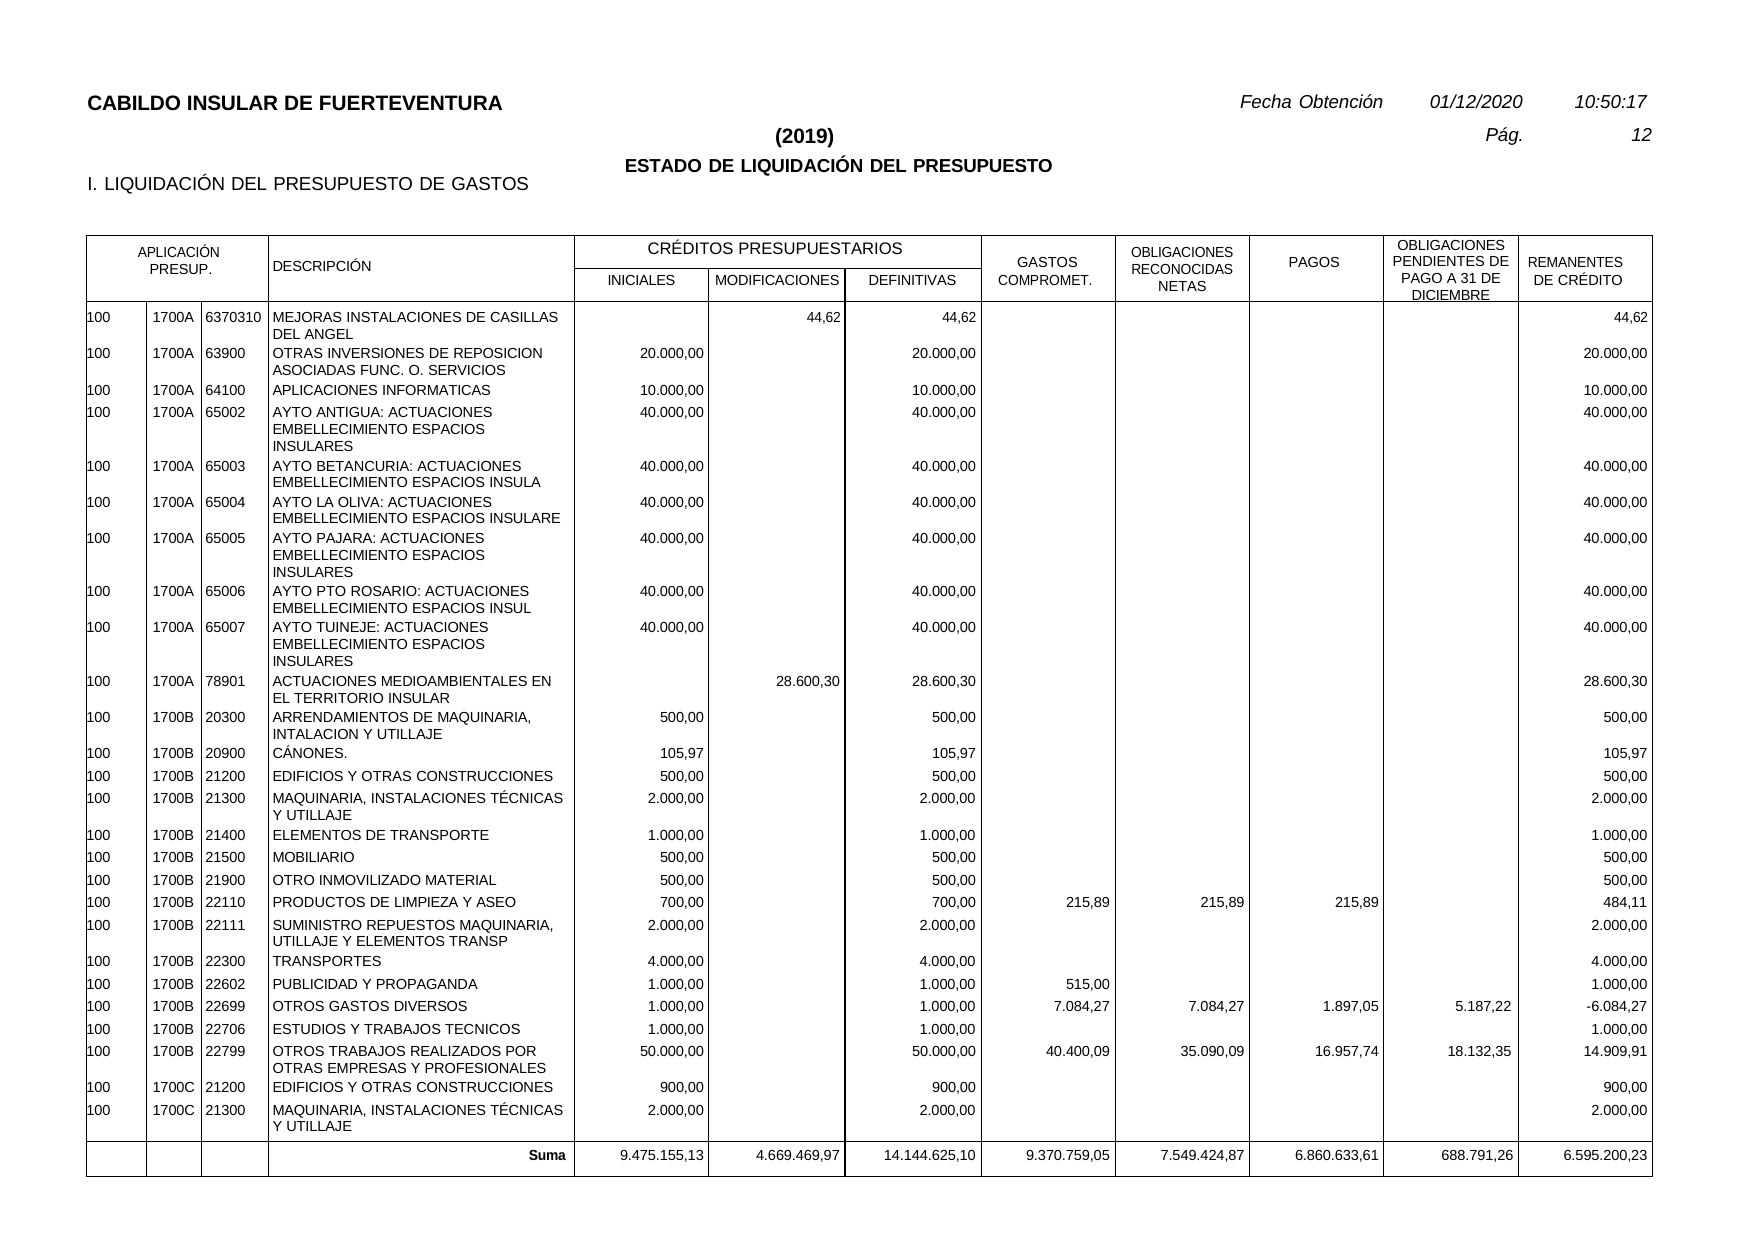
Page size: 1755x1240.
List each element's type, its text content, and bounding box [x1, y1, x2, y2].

table_cell 700,00 [575, 891, 708, 913]
table_cell EL TERRITORIO INSULAR [269, 689, 574, 707]
table_cell 20.000,00 [575, 302, 708, 362]
table_cell 105,97 [575, 744, 708, 764]
table_cell 900,00 [846, 1078, 981, 1098]
table_cell 78901 [202, 671, 268, 689]
table_cell 100 [87, 744, 146, 764]
table_cell [709, 380, 844, 401]
table_cell 1.000,00 [846, 825, 981, 846]
table_cell [87, 1060, 146, 1077]
table_cell [846, 725, 981, 743]
table_cell [202, 438, 268, 456]
table_cell [202, 933, 268, 951]
table_cell 40.000,00 [575, 581, 708, 599]
table_cell [87, 474, 146, 492]
table_cell [202, 653, 268, 671]
table_cell MAQUINARIA, INSTALACIONES TÉCNICAS [269, 787, 574, 807]
table_cell [846, 933, 981, 951]
table_cell 100 [87, 707, 146, 725]
table_cell 2.000,00 [575, 913, 708, 933]
table_cell 1700B [147, 1040, 201, 1059]
table_cell [87, 563, 146, 581]
table_cell [1250, 1017, 1383, 1040]
table_cell 100 [87, 846, 146, 868]
table_cell 100 [87, 618, 146, 636]
table_cell 40.000,00 [575, 401, 708, 420]
table_header OBLIGACIONES PENDIENTES DE PAGO A 31 DE DICIEMBRE [1384, 236, 1518, 301]
table_cell [147, 420, 201, 437]
table_cell [1519, 546, 1652, 563]
table_cell [575, 689, 708, 707]
table_cell [709, 510, 844, 528]
table_cell [846, 420, 981, 437]
table_cell 40.000,00 [1519, 528, 1652, 546]
table_cell 1.000,00 [846, 1017, 981, 1040]
table_cell 20.000,00 [1519, 344, 1652, 362]
table_cell 7.549.424,87 [1116, 1142, 1249, 1176]
table_cell 1700A [147, 492, 201, 510]
table_cell 1700B [147, 787, 201, 807]
table_cell [87, 1142, 146, 1176]
table_cell [147, 1142, 201, 1176]
table_cell [846, 636, 981, 653]
table_cell [846, 689, 981, 707]
table_cell [87, 689, 146, 707]
table_cell 21200 [202, 1078, 268, 1098]
table_cell [147, 636, 201, 653]
table_cell 40.000,00 [846, 401, 981, 420]
table_cell [147, 325, 201, 344]
table_cell 1700A [147, 380, 201, 401]
table_cell [846, 325, 981, 344]
table_cell [846, 510, 981, 528]
table_cell 215,89 [1116, 302, 1249, 913]
table_cell 100 [87, 951, 146, 972]
table_cell 40.000,00 [1519, 581, 1652, 599]
table_cell 1700B [147, 765, 201, 787]
table_header REMANENTES DE CRÉDITO [1519, 236, 1652, 301]
table_cell 6.860.633,61 [1250, 1142, 1383, 1176]
table_cell 100 [87, 1078, 146, 1098]
table_cell [1519, 725, 1652, 743]
table_cell 500,00 [575, 868, 708, 891]
table_cell [1519, 563, 1652, 581]
table_cell [1250, 951, 1383, 972]
table_cell 21400 [202, 825, 268, 846]
table_cell AYTO TUINEJE: ACTUACIONES [269, 618, 574, 636]
table_cell [575, 671, 708, 689]
table_cell [575, 933, 708, 951]
table_cell 105,97 [846, 744, 981, 764]
table_cell 44,62 [709, 302, 844, 325]
table_cell [1519, 933, 1652, 951]
table_cell [1519, 653, 1652, 671]
table_cell [147, 438, 201, 456]
table_cell [575, 636, 708, 653]
table_cell 1.000,00 [1519, 1017, 1652, 1040]
table_cell [709, 618, 844, 636]
table_cell [846, 563, 981, 581]
table_cell [87, 325, 146, 344]
table_cell [202, 563, 268, 581]
table_cell 100 [87, 380, 146, 401]
table_cell 100 [87, 891, 146, 913]
table_cell MEJORAS INSTALACIONES DE CASILLAS [269, 302, 574, 325]
table_cell 215,89 [982, 302, 1115, 913]
table_cell [846, 362, 981, 380]
table_cell 500,00 [846, 846, 981, 868]
table_cell 21200 [202, 765, 268, 787]
table_cell 1.000,00 [846, 972, 981, 995]
table_cell 20900 [202, 744, 268, 764]
table_cell 65005 [202, 528, 268, 546]
table_cell 100 [87, 344, 146, 362]
table_cell 4.669.469,97 [709, 1142, 844, 1176]
table_cell 500,00 [1519, 765, 1652, 787]
table_cell 515,00 [982, 972, 1115, 995]
table_cell 14.909,91 [1519, 1040, 1652, 1059]
table_cell Y UTILLAJE [269, 1118, 574, 1141]
table_cell 1.000,00 [575, 972, 708, 995]
table_cell DEFINITIVAS [846, 269, 981, 301]
table_cell EMBELLECIMIENTO ESPACIOS INSUL [269, 600, 574, 618]
table_cell [202, 689, 268, 707]
table_cell 1700B [147, 707, 201, 725]
table_cell 1700B [147, 846, 201, 868]
table_cell 1.000,00 [1519, 972, 1652, 995]
table_cell [575, 563, 708, 581]
table_cell 16.957,74 [1250, 1040, 1383, 1141]
table_cell 1700C [147, 1098, 201, 1141]
table_cell [709, 492, 844, 510]
table_cell 65007 [202, 618, 268, 636]
table_cell [846, 653, 981, 671]
table_cell [982, 951, 1115, 972]
table_cell 44,62 [846, 302, 981, 325]
table_cell 40.000,00 [1519, 456, 1652, 474]
table_cell [575, 725, 708, 743]
table_cell 40.000,00 [575, 618, 708, 636]
table_cell PRODUCTOS DE LIMPIEZA Y ASEO [269, 891, 574, 913]
table_cell EDIFICIOS Y OTRAS CONSTRUCCIONES [269, 1078, 574, 1098]
table_cell [87, 653, 146, 671]
table_cell [709, 456, 844, 474]
table_cell 100 [87, 1040, 146, 1059]
table_cell [202, 474, 268, 492]
table_cell [1519, 1060, 1652, 1077]
table_header OBLIGACIONES RECONOCIDAS NETAS [1116, 236, 1249, 301]
table_cell 40.400,09 [982, 1040, 1115, 1141]
table_cell ESTUDIOS Y TRABAJOS TECNICOS [269, 1017, 574, 1040]
table_cell 105,97 [1519, 744, 1652, 764]
table_cell MAQUINARIA, INSTALACIONES TÉCNICAS [269, 1098, 574, 1118]
table_cell [575, 420, 708, 437]
table_cell SUMINISTRO REPUESTOS MAQUINARIA, [269, 913, 574, 933]
table_cell 40.000,00 [1519, 618, 1652, 636]
table_cell [147, 563, 201, 581]
table_cell [202, 510, 268, 528]
table_cell 500,00 [1519, 868, 1652, 891]
table_cell MOBILIARIO [269, 846, 574, 868]
table_cell 4.000,00 [575, 951, 708, 972]
table_cell 50.000,00 [846, 1040, 981, 1059]
table_cell 500,00 [846, 868, 981, 891]
table_cell 500,00 [1519, 707, 1652, 725]
table_cell [1519, 689, 1652, 707]
table_cell 22706 [202, 1017, 268, 1040]
table_cell 100 [87, 302, 146, 325]
table_cell [575, 807, 708, 825]
table_cell 65006 [202, 581, 268, 599]
table_cell 7.084,27 [982, 995, 1115, 1017]
table_cell OTRAS EMPRESAS Y PROFESIONALES [269, 1060, 574, 1077]
table_cell [709, 563, 844, 581]
table_cell 2.000,00 [575, 1098, 708, 1141]
table_cell [575, 510, 708, 528]
table_cell [709, 653, 844, 671]
table_cell [202, 807, 268, 825]
table_cell OTRAS INVERSIONES DE REPOSICION [269, 344, 574, 362]
table_cell 1700B [147, 972, 201, 995]
table_cell 1.897,05 [1250, 995, 1383, 1017]
table_cell 21500 [202, 846, 268, 868]
table_cell [1250, 933, 1383, 951]
table_cell 1700C [147, 1078, 201, 1098]
table_cell [709, 325, 844, 344]
table_cell 100 [87, 528, 146, 546]
table_cell [87, 600, 146, 618]
table_cell 100 [87, 456, 146, 474]
table_cell 1700B [147, 744, 201, 764]
table_cell [147, 689, 201, 707]
table_cell 2.000,00 [1519, 787, 1652, 807]
table_cell [709, 581, 844, 599]
table_cell 20300 [202, 707, 268, 725]
table_cell 1700B [147, 1017, 201, 1040]
table_cell 2.000,00 [575, 787, 708, 807]
table_cell 1700A [147, 401, 201, 420]
table_cell 1700A [147, 618, 201, 636]
table_cell 1700B [147, 995, 201, 1017]
table_cell 1700B [147, 913, 201, 933]
table_cell 900,00 [1519, 1078, 1652, 1098]
table_cell [575, 438, 708, 456]
table_cell 1.000,00 [575, 995, 708, 1017]
table_cell 9.370.759,05 [982, 1142, 1115, 1176]
table_cell 100 [87, 492, 146, 510]
table_cell [575, 653, 708, 671]
table_cell 40.000,00 [846, 528, 981, 546]
table_cell ARRENDAMIENTOS DE MAQUINARIA, [269, 707, 574, 725]
table_cell 100 [87, 995, 146, 1017]
table_cell 40.000,00 [846, 456, 981, 474]
table_cell [1519, 420, 1652, 437]
table_cell 1700B [147, 868, 201, 891]
table_cell 100 [87, 825, 146, 846]
table_cell [846, 807, 981, 825]
table_cell [575, 362, 708, 380]
table_cell 215,89 [1250, 302, 1383, 913]
table_cell INICIALES [575, 269, 708, 301]
table_cell [202, 636, 268, 653]
table_cell [202, 362, 268, 380]
table_cell 7.084,27 [1116, 995, 1249, 1017]
table_cell AYTO ANTIGUA: ACTUACIONES [269, 401, 574, 420]
table_cell [147, 653, 201, 671]
table_cell EMBELLECIMIENTO ESPACIOS [269, 636, 574, 653]
table_cell [575, 474, 708, 492]
table_cell [87, 510, 146, 528]
table_cell [982, 913, 1115, 933]
table_cell AYTO PAJARA: ACTUACIONES [269, 528, 574, 546]
table_cell 100 [87, 787, 146, 807]
table_cell [202, 546, 268, 563]
table_cell 2.000,00 [846, 1098, 981, 1141]
table_cell 100 [87, 671, 146, 689]
table_cell 22602 [202, 972, 268, 995]
table_cell 10.000,00 [575, 380, 708, 401]
table_cell 22699 [202, 995, 268, 1017]
table_cell [147, 600, 201, 618]
table_cell 22110 [202, 891, 268, 913]
table_cell 65002 [202, 401, 268, 420]
table_header PAGOS [1250, 236, 1383, 301]
table_cell 100 [87, 972, 146, 995]
table_cell [1384, 1017, 1518, 1040]
table_cell EMBELLECIMIENTO ESPACIOS [269, 546, 574, 563]
table_cell 4.000,00 [1519, 951, 1652, 972]
table_cell 1700A [147, 671, 201, 689]
table_cell 500,00 [846, 765, 981, 787]
table_cell 50.000,00 [575, 1040, 708, 1059]
table_cell 21900 [202, 868, 268, 891]
table_cell 100 [87, 868, 146, 891]
table_cell 1700A [147, 344, 201, 362]
table_cell [147, 362, 201, 380]
table_cell 1.000,00 [575, 825, 708, 846]
table_header CRÉDITOS PRESUPUESTARIOS [575, 236, 981, 268]
table_cell [87, 933, 146, 951]
table_cell 21300 [202, 787, 268, 807]
table_cell 1700B [147, 951, 201, 972]
table_cell [1519, 362, 1652, 380]
table_cell [202, 420, 268, 437]
table_cell [147, 474, 201, 492]
table_cell 28.600,30 [709, 671, 844, 1141]
table_cell [709, 401, 844, 420]
table_cell 22111 [202, 913, 268, 933]
table_cell 484,11 [1519, 891, 1652, 913]
table_cell [1116, 1017, 1249, 1040]
table_cell UTILLAJE Y ELEMENTOS TRANSP [269, 933, 574, 951]
table_cell Suma [269, 1142, 574, 1176]
table_cell [709, 362, 844, 380]
table_cell [709, 474, 844, 492]
table_cell PUBLICIDAD Y PROPAGANDA [269, 972, 574, 995]
table_cell 6.595.200,23 [1519, 1142, 1652, 1176]
table_cell DEL ANGEL [269, 325, 574, 344]
table_cell 688.791,26 [1384, 1142, 1518, 1176]
table_cell [846, 546, 981, 563]
table_cell 22799 [202, 1040, 268, 1059]
table_cell [575, 1060, 708, 1077]
table_cell [202, 325, 268, 344]
table_cell 1.000,00 [575, 1017, 708, 1040]
table_cell 28.600,30 [846, 671, 981, 689]
table_cell 1700B [147, 891, 201, 913]
table_cell ELEMENTOS DE TRANSPORTE [269, 825, 574, 846]
table_cell AYTO LA OLIVA: ACTUACIONES [269, 492, 574, 510]
table_cell [202, 600, 268, 618]
table_cell 100 [87, 401, 146, 420]
table_cell 10.000,00 [846, 380, 981, 401]
table_cell INSULARES [269, 653, 574, 671]
table_cell EMBELLECIMIENTO ESPACIOS INSULARE [269, 510, 574, 528]
table_cell [147, 807, 201, 825]
table_cell [982, 933, 1115, 951]
table_cell 44,62 [1519, 302, 1652, 325]
table_cell [709, 600, 844, 618]
table_cell [1116, 972, 1249, 995]
table_cell [1519, 807, 1652, 825]
table_cell OTRO INMOVILIZADO MATERIAL [269, 868, 574, 891]
table_cell 500,00 [575, 707, 708, 725]
table_cell MODIFICACIONES [709, 269, 844, 301]
table_cell [1519, 474, 1652, 492]
table_cell EDIFICIOS Y OTRAS CONSTRUCCIONES [269, 765, 574, 787]
table_cell 1.000,00 [1519, 825, 1652, 846]
table_cell [1116, 913, 1249, 933]
table_cell 1700A [147, 302, 201, 325]
table_cell [147, 546, 201, 563]
table_cell [87, 546, 146, 563]
table_cell 22300 [202, 951, 268, 972]
table_cell ASOCIADAS FUNC. O. SERVICIOS [269, 362, 574, 380]
table_cell OTROS GASTOS DIVERSOS [269, 995, 574, 1017]
table_cell [982, 1017, 1115, 1040]
table_cell [709, 546, 844, 563]
table_cell [87, 636, 146, 653]
table_cell 100 [87, 1017, 146, 1040]
table_cell 500,00 [1519, 846, 1652, 868]
table_cell [147, 933, 201, 951]
table_cell 21300 [202, 1098, 268, 1141]
table_cell APLICACIONES INFORMATICAS [269, 380, 574, 401]
table_cell 6370310 [202, 302, 268, 325]
table_cell 40.000,00 [575, 492, 708, 510]
table_cell [846, 474, 981, 492]
table_cell 28.600,30 [1519, 671, 1652, 689]
table_cell [202, 1142, 268, 1176]
table_cell [147, 1060, 201, 1077]
table_cell [1250, 972, 1383, 995]
table_cell TRANSPORTES [269, 951, 574, 972]
table_cell [709, 438, 844, 456]
table_cell [846, 438, 981, 456]
table_cell [1519, 600, 1652, 618]
table_cell 2.000,00 [846, 913, 981, 933]
table_cell AYTO BETANCURIA: ACTUACIONES [269, 456, 574, 474]
table_cell [709, 420, 844, 437]
table_header GASTOS COMPROMET. [982, 236, 1115, 301]
table_cell AYTO PTO ROSARIO: ACTUACIONES [269, 581, 574, 599]
table_cell INTALACION Y UTILLAJE [269, 725, 574, 743]
table_cell 2.000,00 [846, 787, 981, 807]
table_cell [1250, 913, 1383, 933]
table_cell [1519, 438, 1652, 456]
table_cell 63900 [202, 344, 268, 362]
table_cell 100 [87, 765, 146, 787]
table_cell ACTUACIONES MEDIOAMBIENTALES EN [269, 671, 574, 689]
table_cell 40.000,00 [575, 456, 708, 474]
table_cell 1700A [147, 528, 201, 546]
table_cell 65003 [202, 456, 268, 474]
table_cell 1700B [147, 825, 201, 846]
table_cell 1700A [147, 581, 201, 599]
table_cell 14.144.625,10 [846, 1142, 981, 1176]
table_cell 500,00 [846, 707, 981, 725]
table_cell [709, 636, 844, 653]
table_cell 100 [87, 581, 146, 599]
table_cell [1519, 510, 1652, 528]
table_cell 10.000,00 [1519, 380, 1652, 401]
table_cell 700,00 [846, 891, 981, 913]
table_cell OTROS TRABAJOS REALIZADOS POR [269, 1040, 574, 1059]
table_cell [1519, 325, 1652, 344]
table_cell 4.000,00 [846, 951, 981, 972]
table_cell 500,00 [575, 765, 708, 787]
table_cell [575, 546, 708, 563]
table_cell [575, 600, 708, 618]
table_cell 40.000,00 [846, 618, 981, 636]
table_cell 100 [87, 913, 146, 933]
table_cell 1.000,00 [846, 995, 981, 1017]
table_cell [87, 807, 146, 825]
table_cell EMBELLECIMIENTO ESPACIOS [269, 420, 574, 437]
table_cell CÁNONES. [269, 744, 574, 764]
table_cell 2.000,00 [1519, 913, 1652, 933]
table_cell [87, 362, 146, 380]
table_cell 9.475.155,13 [575, 1142, 708, 1176]
table_cell 18.132,35 [1384, 1040, 1518, 1141]
table_cell 35.090,09 [1116, 1040, 1249, 1141]
table_cell [1116, 951, 1249, 972]
table_cell 40.000,00 [575, 528, 708, 546]
table_cell 40.000,00 [1519, 492, 1652, 510]
table_cell [1116, 933, 1249, 951]
table_cell [202, 1060, 268, 1077]
table_cell INSULARES [269, 438, 574, 456]
table_cell 500,00 [575, 846, 708, 868]
table_cell 900,00 [575, 1078, 708, 1098]
table_cell 100 [87, 1098, 146, 1141]
table_header DESCRIPCIÓN [269, 236, 574, 301]
table_cell [846, 1060, 981, 1077]
table_cell 40.000,00 [1519, 401, 1652, 420]
table_cell [147, 510, 201, 528]
table_cell [87, 725, 146, 743]
table_cell [87, 420, 146, 437]
table_cell [709, 344, 844, 362]
table_cell 5.187,22 [1384, 302, 1518, 1017]
table_cell [1519, 636, 1652, 653]
table_cell [147, 725, 201, 743]
table_cell [202, 725, 268, 743]
table_cell INSULARES [269, 563, 574, 581]
table_cell 2.000,00 [1519, 1098, 1652, 1141]
table_cell [87, 438, 146, 456]
table_header APLICACIÓN PRESUP. [87, 236, 268, 301]
table_cell 65004 [202, 492, 268, 510]
table_cell [709, 528, 844, 546]
table_cell 40.000,00 [846, 581, 981, 599]
table_cell 64100 [202, 380, 268, 401]
table_cell 40.000,00 [846, 492, 981, 510]
table_cell -6.084,27 [1519, 995, 1652, 1017]
table_cell Y UTILLAJE [269, 807, 574, 825]
table_cell 1700A [147, 456, 201, 474]
table_cell EMBELLECIMIENTO ESPACIOS INSULA [269, 474, 574, 492]
table_cell 20.000,00 [846, 344, 981, 362]
table_cell [846, 600, 981, 618]
